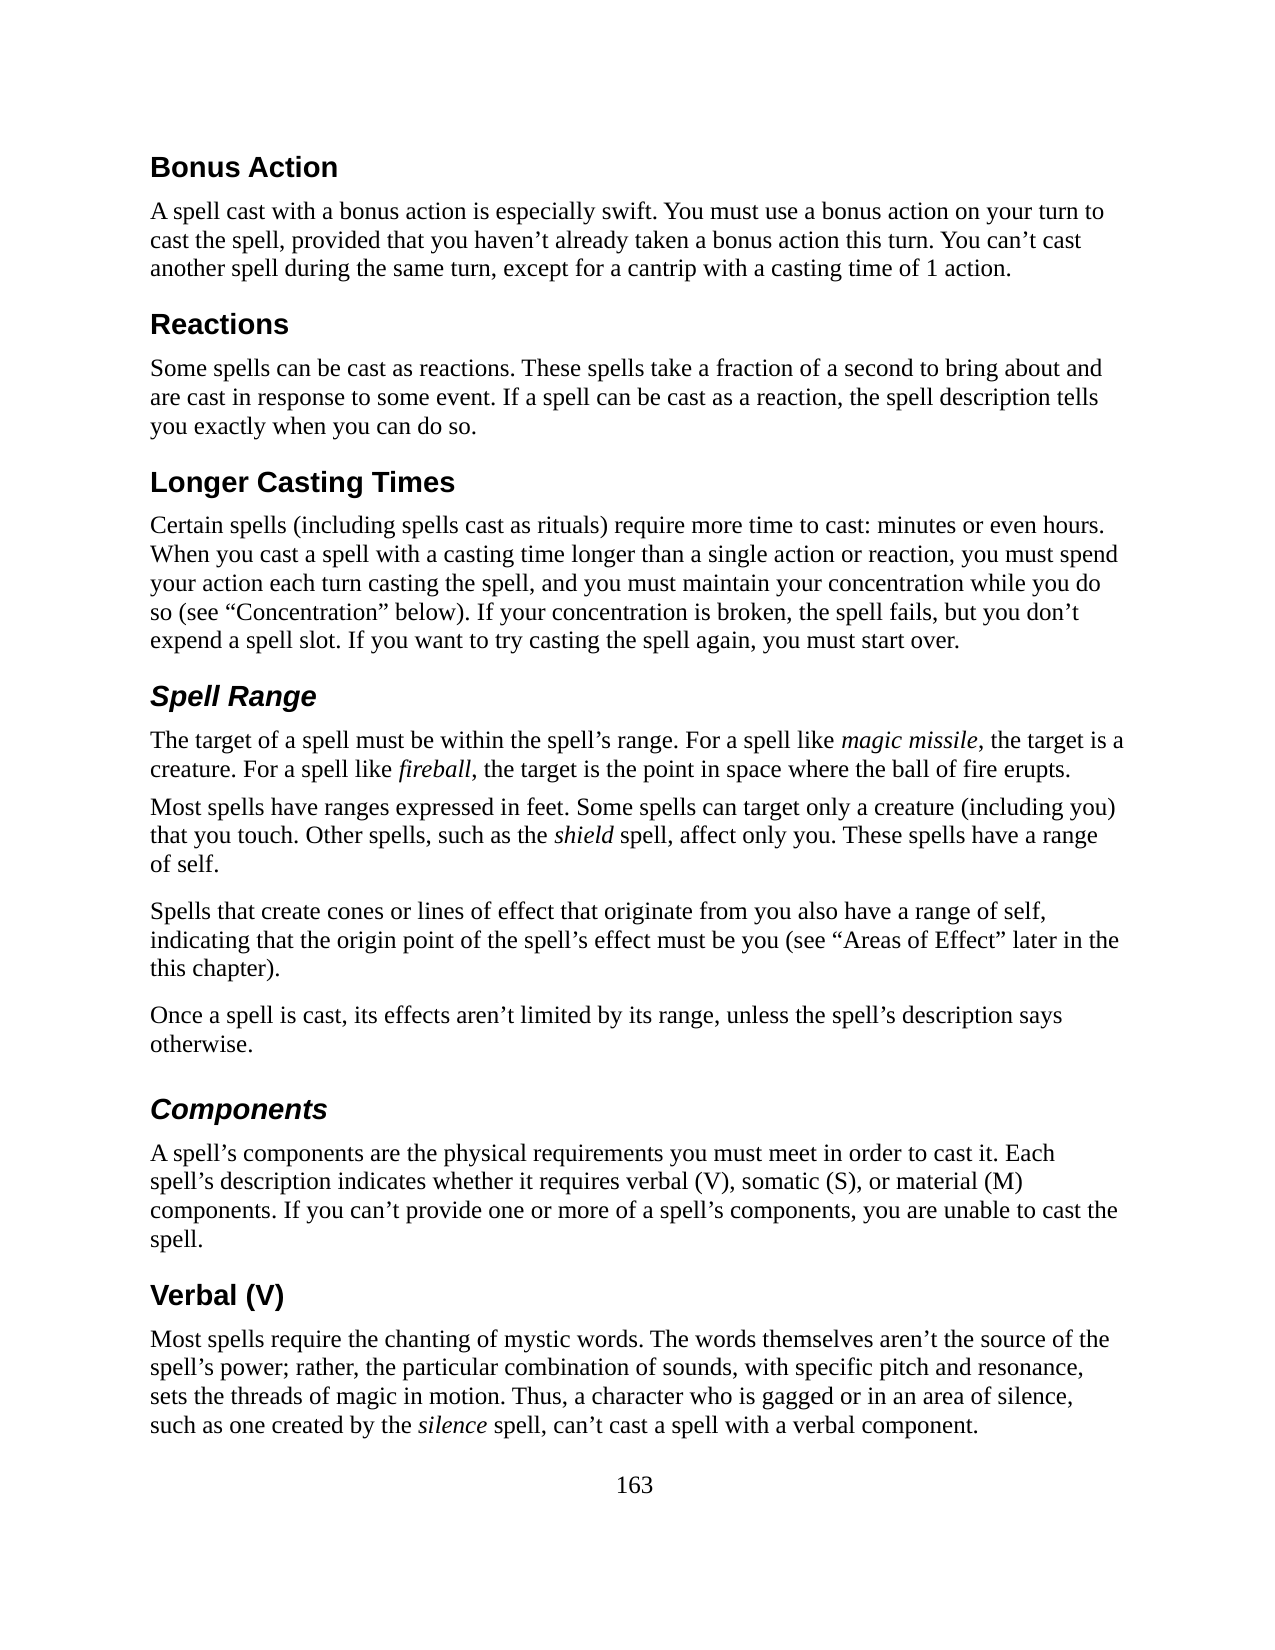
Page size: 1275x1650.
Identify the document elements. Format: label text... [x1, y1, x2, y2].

text Most spells require the chanting of mystic words. The words themselves aren’t the source of the spell’s power; rather, the particular combination of sounds, with specific pitch and resonance, sets the threads of magic in motion. Thus, a character who is gagged or in an area of silence, such as one created by the silence spell, can’t cast a spell with a verbal component. [150, 1324, 1125, 1439]
subtitle Bonus Action [150, 150, 1125, 183]
text The target of a spell must be within the spell’s range. For a spell like magic missile, the target is a creature. For a spell like fireball, the target is the point in space where the ball of fire erupts. [150, 725, 1125, 783]
text A spell cast with a bonus action is especially swift. You must use a bonus action on your turn to cast the spell, provided that you haven’t already taken a bonus action this turn. You can’t cast another spell during the same turn, except for a cantrip with a casting time of 1 action. [150, 196, 1125, 282]
text Spells that create cones or lines of effect that originate from you also have a range of self, indicating that the origin point of the spell’s effect must be you (see “Areas of Effect” later in the this chapter). [150, 896, 1125, 982]
subtitle Reactions [150, 307, 1125, 341]
text Some spells can be cast as reactions. These spells take a fraction of a second to bring about and are cast in response to some event. If a spell can be cast as a reaction, the spell description tells you exactly when you can do so. [150, 353, 1125, 439]
subtitle Verbal (V) [150, 1278, 1125, 1311]
subtitle Spell Range [150, 679, 1125, 713]
subtitle Longer Casting Times [150, 464, 1125, 498]
text Certain spells (including spells cast as rituals) require more time to cast: minutes or even hours. When you cast a spell with a casting time longer than a single action or reaction, you must spend your action each turn casting the spell, and you must maintain your concentration while you do so (see “Concentration” below). If your concentration is broken, the spell fails, but you don’t expend a spell slot. If you want to try casting the spell again, you must start over. [150, 511, 1125, 654]
text Most spells have ranges expressed in feet. Some spells can target only a creature (including you) that you touch. Other spells, such as the shield spell, affect only you. These spells have a range of self. [150, 792, 1125, 878]
subtitle Components [150, 1092, 1125, 1125]
text Once a spell is cast, its effects aren’t limited by its range, unless the spell’s description says otherwise. [150, 1000, 1125, 1058]
text A spell’s components are the physical requirements you must meet in order to cast it. Each spell’s description indicates whether it requires verbal (V), somatic (S), or material (M) components. If you can’t provide one or more of a spell’s components, you are unable to cast the spell. [150, 1138, 1125, 1253]
